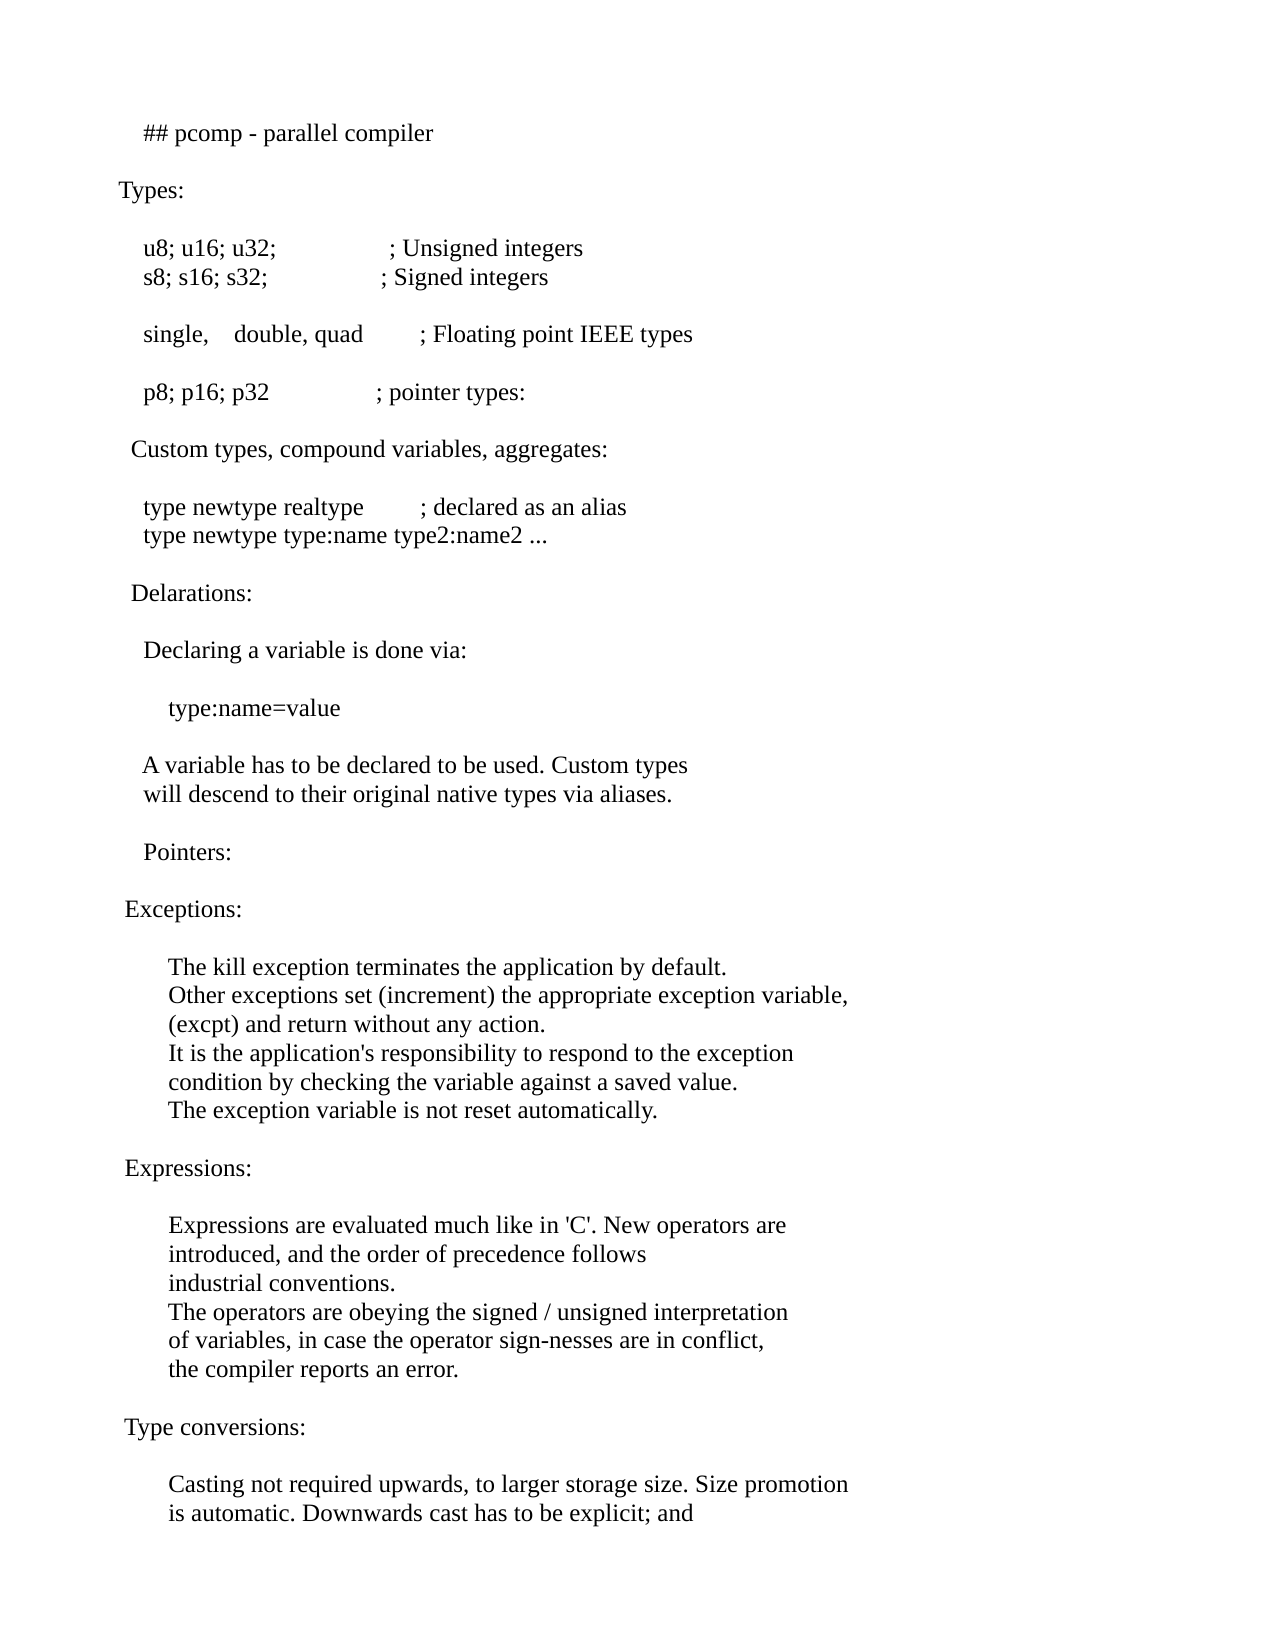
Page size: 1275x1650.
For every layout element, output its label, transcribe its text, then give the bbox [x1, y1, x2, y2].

text introduced, and the order of precedence follows [118, 1239, 1157, 1268]
text Declaring a variable is done via: [118, 636, 1157, 664]
text u8; u16; u32; ; Unsigned integers [118, 233, 1157, 262]
text Expressions: [118, 1153, 1157, 1182]
text Expressions are evaluated much like in 'C'. New operators are [118, 1211, 1157, 1239]
text type newtype realtype ; declared as an alias [118, 492, 1157, 521]
text ## pcomp - parallel compiler [118, 118, 1157, 147]
text of variables, in case the operator sign-nesses are in conflict, [118, 1326, 1157, 1354]
text Casting not required upwards, to larger storage size. Size promotion [118, 1469, 1157, 1498]
text Other exceptions set (increment) the appropriate exception variable, [118, 981, 1157, 1009]
text The exception variable is not reset automatically. [118, 1096, 1157, 1124]
text the compiler reports an error. [118, 1354, 1157, 1383]
text type:name=value [118, 693, 1157, 722]
text type newtype type:name type2:name2 ... [118, 521, 1157, 549]
text Pointers: [118, 837, 1157, 866]
text The kill exception terminates the application by default. [118, 952, 1157, 981]
text p8; p16; p32 ; pointer types: [118, 377, 1157, 406]
text The operators are obeying the signed / unsigned interpretation [118, 1297, 1157, 1326]
text Type conversions: [118, 1412, 1157, 1441]
text condition by checking the variable against a saved value. [118, 1067, 1157, 1096]
text Custom types, compound variables, aggregates: [118, 434, 1157, 463]
text s8; s16; s32; ; Signed integers [118, 262, 1157, 291]
text is automatic. Downwards cast has to be explicit; and [118, 1498, 1157, 1527]
text industrial conventions. [118, 1268, 1157, 1297]
text It is the application's responsibility to respond to the exception [118, 1038, 1157, 1067]
text Delarations: [118, 578, 1157, 607]
text Exceptions: [118, 894, 1157, 923]
text single, double, quad ; Floating point IEEE types [118, 319, 1157, 348]
text A variable has to be declared to be used. Custom types [118, 751, 1157, 779]
text Types: [118, 176, 1157, 204]
text (excpt) and return without any action. [118, 1009, 1157, 1038]
text will descend to their original native types via aliases. [118, 779, 1157, 808]
